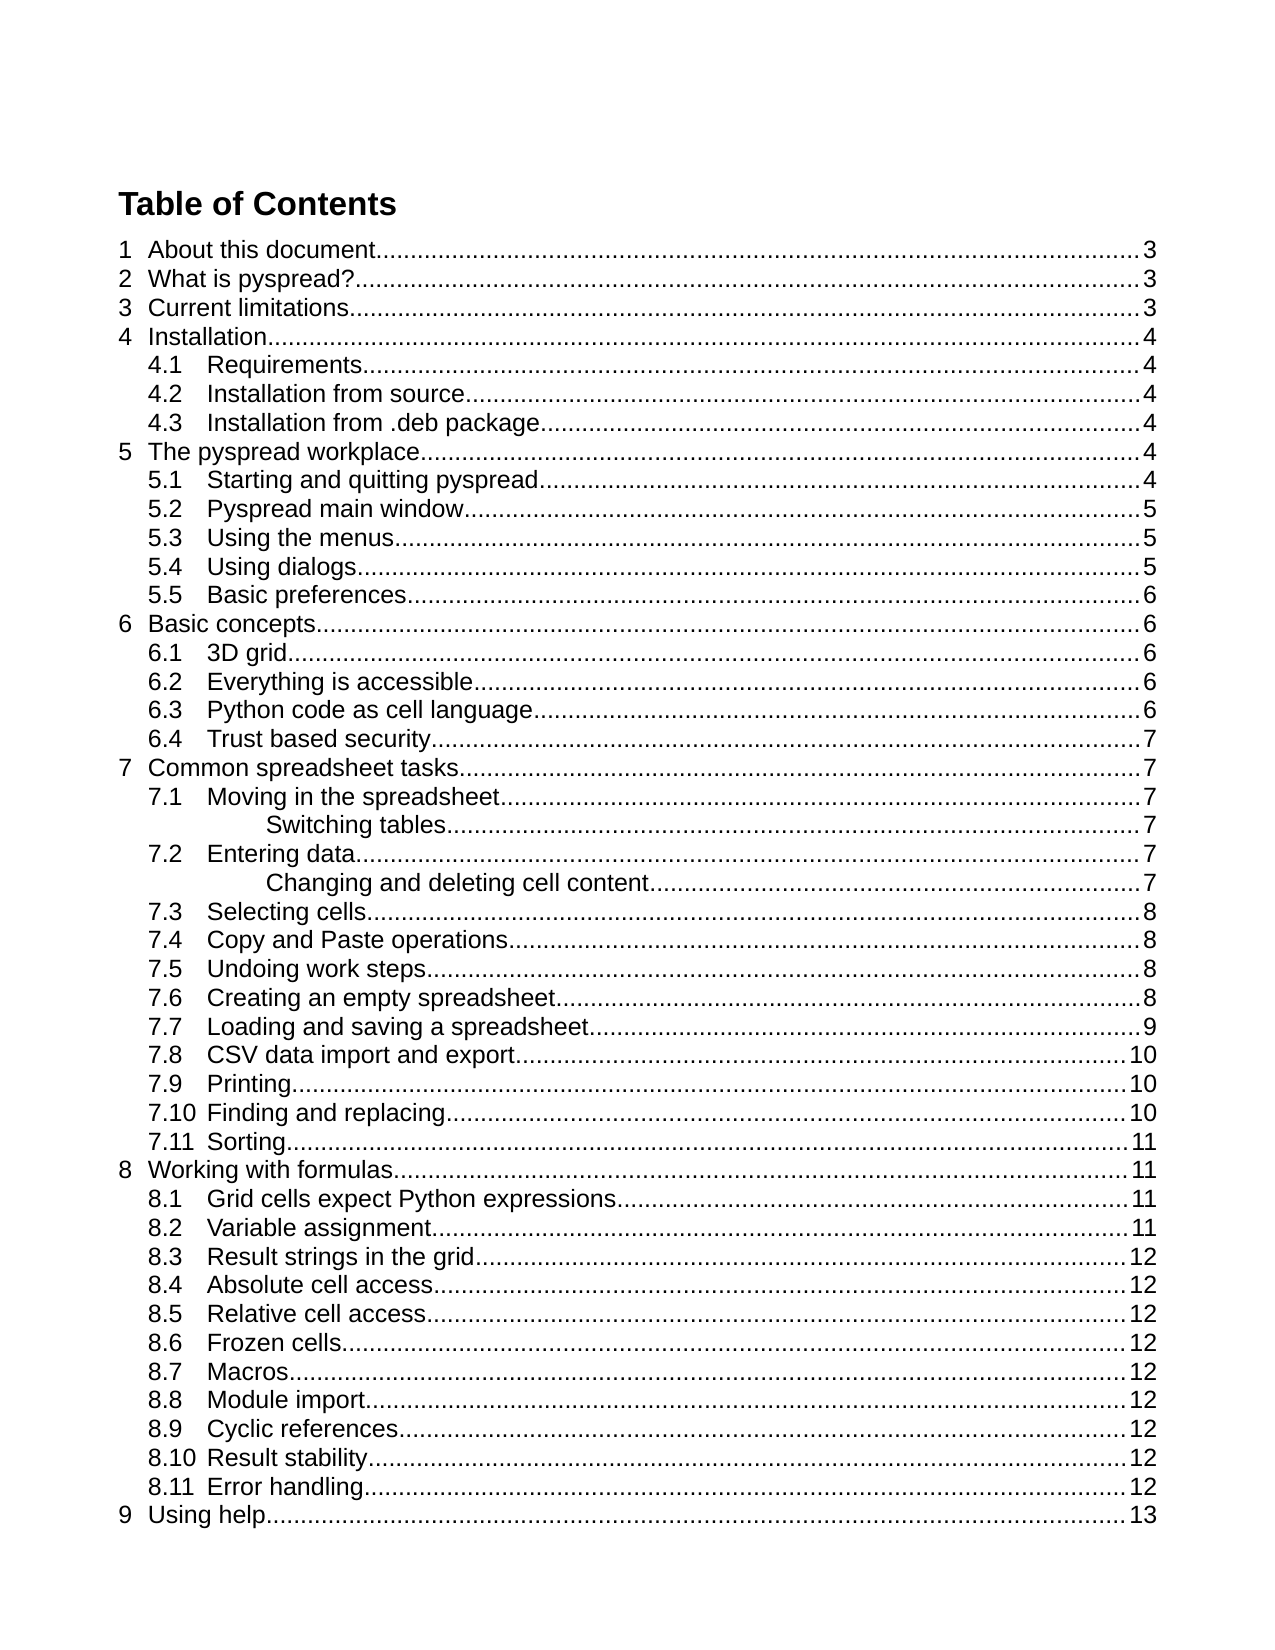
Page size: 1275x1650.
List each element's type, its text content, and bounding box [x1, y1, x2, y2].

text 6.3 Python code as cell language 6 [148, 695, 1157, 724]
text 8 Working with formulas 11 [118, 1155, 1157, 1184]
text 8.8 Module import 12 [148, 1385, 1157, 1414]
text 8.2 Variable assignment 11 [148, 1213, 1157, 1242]
text Switching tables 7 [177, 810, 1157, 839]
text 5.2 Pyspread main window 5 [148, 494, 1157, 523]
text 5.5 Basic preferences 6 [148, 580, 1157, 609]
text 8.4 Absolute cell access 12 [148, 1270, 1157, 1299]
text 7.5 Undoing work steps 8 [148, 954, 1157, 983]
text 4.1 Requirements 4 [148, 350, 1157, 379]
text Changing and deleting cell content 7 [177, 868, 1157, 897]
text 4.3 Installation from .deb package 4 [148, 408, 1157, 437]
text 4.2 Installation from source 4 [148, 379, 1157, 408]
text 6 Basic concepts 6 [118, 609, 1157, 638]
text 8.7 Macros 12 [148, 1357, 1157, 1385]
text 6.1 3D grid 6 [148, 638, 1157, 667]
text 8.11 Error handling 12 [148, 1472, 1157, 1500]
text 5 The pyspread workplace 4 [118, 437, 1157, 465]
text 2 What is pyspread? 3 [118, 264, 1157, 293]
text 7.1 Moving in the spreadsheet 7 [148, 782, 1157, 810]
text 7.4 Copy and Paste operations 8 [148, 925, 1157, 954]
text 7.3 Selecting cells 8 [148, 897, 1157, 925]
text 6.2 Everything is accessible 6 [148, 667, 1157, 695]
text 7.8 CSV data import and export 10 [148, 1040, 1157, 1069]
text 5.3 Using the menus 5 [148, 523, 1157, 552]
text 1 About this document 3 [118, 235, 1157, 264]
text 7.11 Sorting 11 [148, 1127, 1157, 1155]
text 9 Using help 13 [118, 1500, 1157, 1529]
text 8.3 Result strings in the grid 12 [148, 1242, 1157, 1270]
text 7.6 Creating an empty spreadsheet 8 [148, 983, 1157, 1012]
text 5.1 Starting and quitting pyspread 4 [148, 465, 1157, 494]
text 7.10 Finding and replacing 10 [148, 1098, 1157, 1127]
text 3 Current limitations 3 [118, 293, 1157, 322]
text 4 Installation 4 [118, 322, 1157, 350]
text 8.5 Relative cell access 12 [148, 1299, 1157, 1328]
text 7.7 Loading and saving a spreadsheet 9 [148, 1012, 1157, 1040]
text 8.9 Cyclic references 12 [148, 1414, 1157, 1443]
text 6.4 Trust based security 7 [148, 724, 1157, 753]
text 7 Common spreadsheet tasks 7 [118, 753, 1157, 782]
text 8.10 Result stability 12 [148, 1443, 1157, 1472]
text 8.6 Frozen cells 12 [148, 1328, 1157, 1357]
text 7.2 Entering data 7 [148, 839, 1157, 868]
text 7.9 Printing 10 [148, 1069, 1157, 1098]
subtitle Table of Contents [118, 184, 1157, 223]
text 8.1 Grid cells expect Python expressions 11 [148, 1184, 1157, 1213]
text 5.4 Using dialogs 5 [148, 552, 1157, 580]
